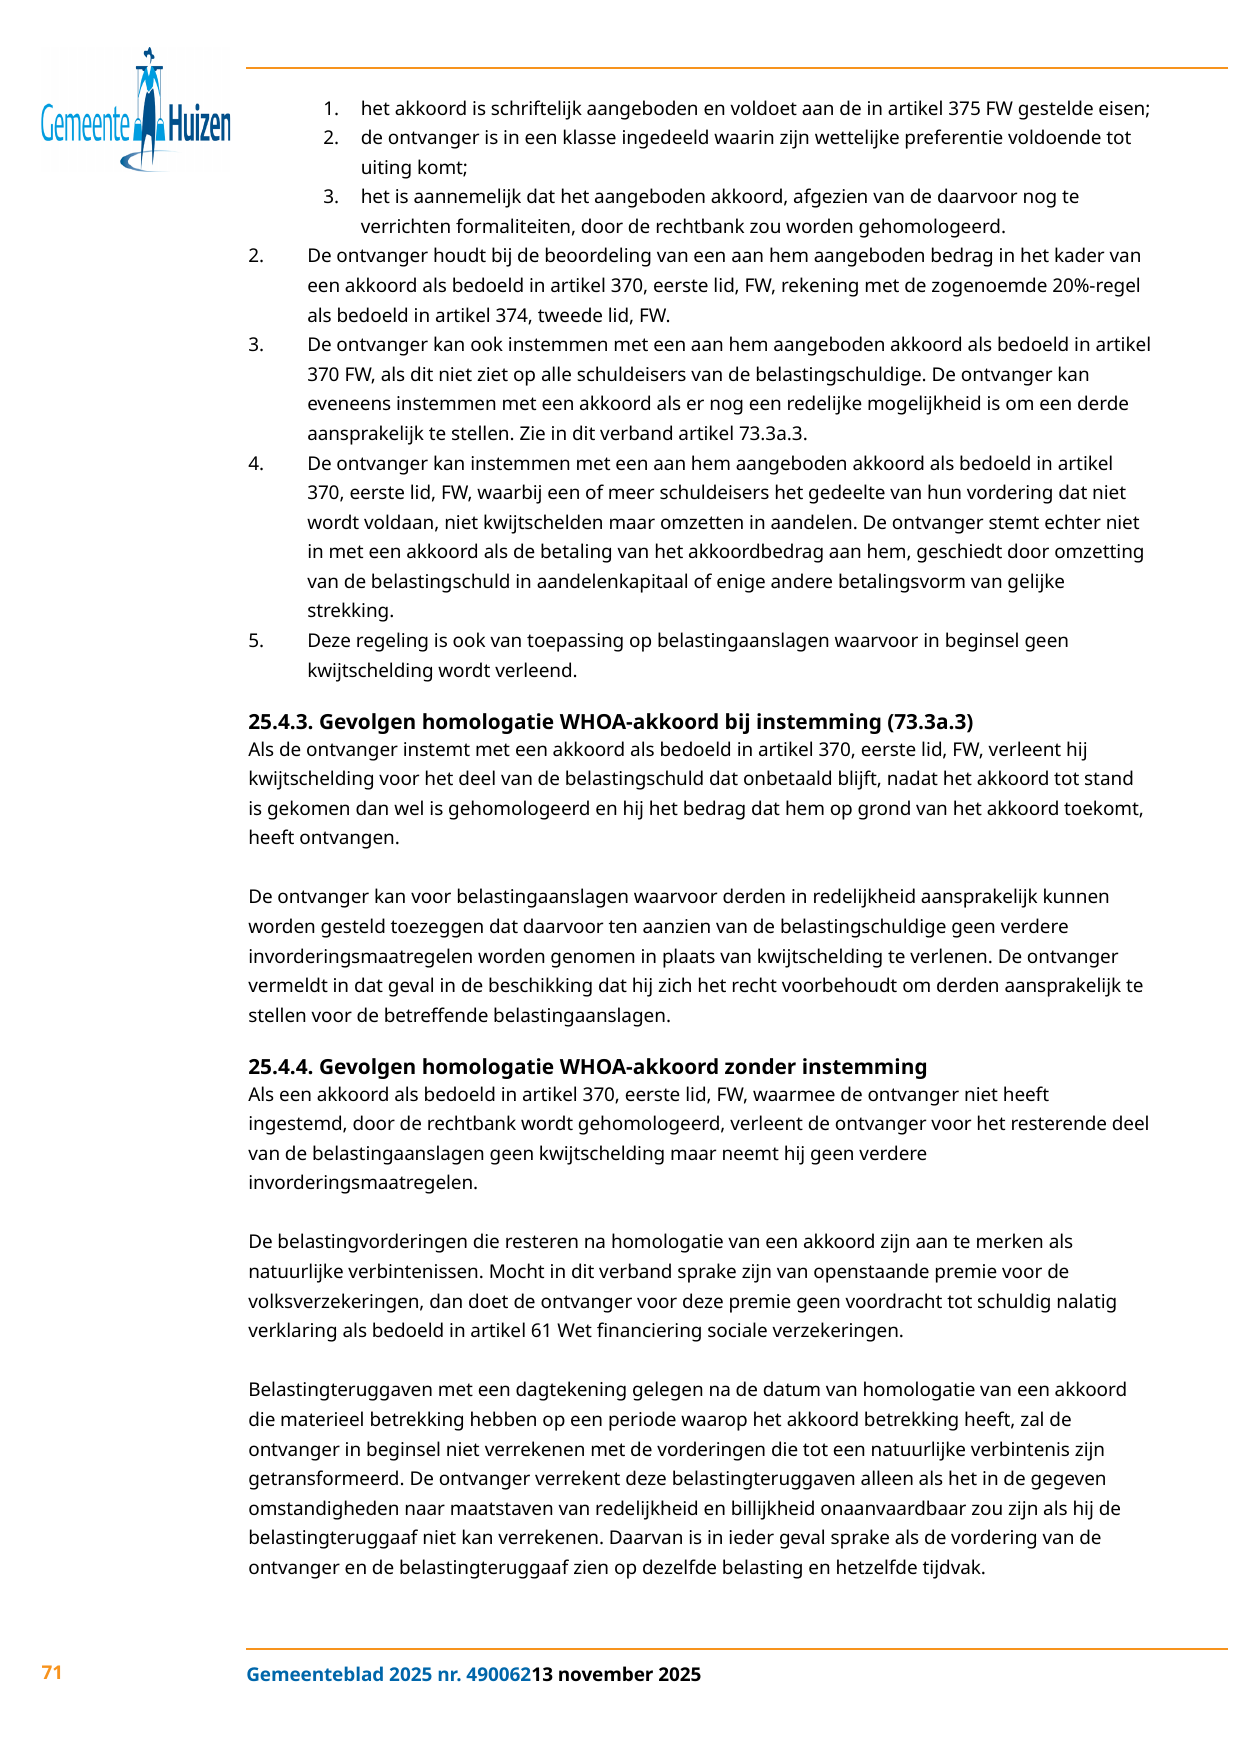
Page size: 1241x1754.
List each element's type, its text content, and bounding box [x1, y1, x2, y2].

text Als een akkoord als bedoeld in artikel 370, eerste lid, FW, waarmee de ontvanger niet heeft ingestemd, door de rechtbank wordt gehomologeerd, verleent de ontvanger voor het resterende deel van de belastingaanslagen geen kwijtschelding maar neemt hij geen verdere invorderingsmaatregelen. [248, 1081, 1152, 1195]
text 25.4.4. Gevolgen homologatie WHOA-akkoord zonder instemming [248, 1052, 1152, 1081]
text Belastingteruggaven met een dagtekening gelegen na de datum van homologatie van een akkoord die materieel betrekking hebben op een periode waarop het akkoord betrekking heeft, zal de ontvanger in beginsel niet verrekenen met de vorderingen die tot een natuurlijke verbintenis zijn getransformeerd. De ontvanger verrekent deze belastingteruggaven alleen als het in de gegeven omstandigheden naar maatstaven van redelijkheid en billijkheid onaanvaardbaar zou zijn als hij de belastingteruggaaf niet kan verrekenen. Daarvan is in ieder geval sprake als de vordering van de ontvanger en de belastingteruggaaf zien op dezelfde belasting en hetzelfde tijdvak. [248, 1377, 1152, 1580]
list De ontvanger houdt bij de beoordeling van een aan hem aangeboden bedrag in het kader van een akkoord als bedoeld in artikel 370, eerste lid, FW, rekening met de zogenoemde 20%-regel als bedoeld in artikel 374, tweede lid, FW. [248, 243, 1152, 328]
list De ontvanger kan ook instemmen met een aan hem aangeboden akkoord als bedoeld in artikel 370 FW, als dit niet ziet op alle schuldeisers van de belastingschuldige. De ontvanger kan eveneens instemmen met een akkoord als er nog een redelijke mogelijkheid is om een derde aansprakelijk te stellen. Zie in dit verband artikel 73.3a.3. [248, 331, 1152, 446]
text 25.4.3. Gevolgen homologatie WHOA-akkoord bij instemming (73.3a.3) [248, 707, 1152, 736]
list de ontvanger is in een klasse ingedeeld waarin zijn wettelijke preferentie voldoende tot uiting komt; [323, 124, 1152, 180]
text De belastingvorderingen die resteren na homologatie van een akkoord zijn aan te merken als natuurlijke verbintenissen. Mocht in dit verband sprake zijn van openstaande premie voor de volksverzekeringen, dan doet de ontvanger voor deze premie geen voordracht tot schuldig nalatig verklaring als bedoeld in artikel 61 Wet financiering sociale verzekeringen. [248, 1229, 1152, 1343]
text Als de ontvanger instemt met een akkoord als bedoeld in artikel 370, eerste lid, FW, verleent hij kwijtschelding voor het deel van de belastingschuld dat onbetaald blijft, nadat het akkoord tot stand is gekomen dan wel is gehomologeerd en hij het bedrag dat hem op grond van het akkoord toekomt, heeft ontvangen. [248, 736, 1152, 850]
list Deze regeling is ook van toepassing op belastingaanslagen waarvoor in beginsel geen kwijtschelding wordt verleend. [248, 627, 1152, 683]
text De ontvanger kan voor belastingaanslagen waarvoor derden in redelijkheid aansprakelijk kunnen worden gesteld toezeggen dat daarvoor ten aanzien van de belastingschuldige geen verdere invorderingsmaatregelen worden genomen in plaats van kwijtschelding te verlenen. De ontvanger vermeldt in dat geval in de beschikking dat hij zich het recht voorbehoudt om derden aansprakelijk te stellen voor de betreffende belastingaanslagen. [248, 884, 1152, 1028]
list De ontvanger kan instemmen met een aan hem aangeboden akkoord als bedoeld in artikel 370, eerste lid, FW, waarbij een of meer schuldeisers het gedeelte van hun vordering dat niet wordt voldaan, niet kwijtschelden maar omzetten in aandelen. De ontvanger stemt echter niet in met een akkoord als de betaling van het akkoordbedrag aan hem, geschiedt door omzetting van de belastingschuld in aandelenkapitaal of enige andere betalingsvorm van gelijke strekking. [248, 450, 1152, 623]
picture [41, 47, 231, 172]
list het akkoord is schriftelijk aangeboden en voldoet aan de in artikel 375 FW gestelde eisen; [323, 95, 1152, 121]
list het is aannemelijk dat het aangeboden akkoord, afgezien van de daarvoor nog te verrichten formaliteiten, door de rechtbank zou worden gehomologeerd. [323, 183, 1152, 239]
